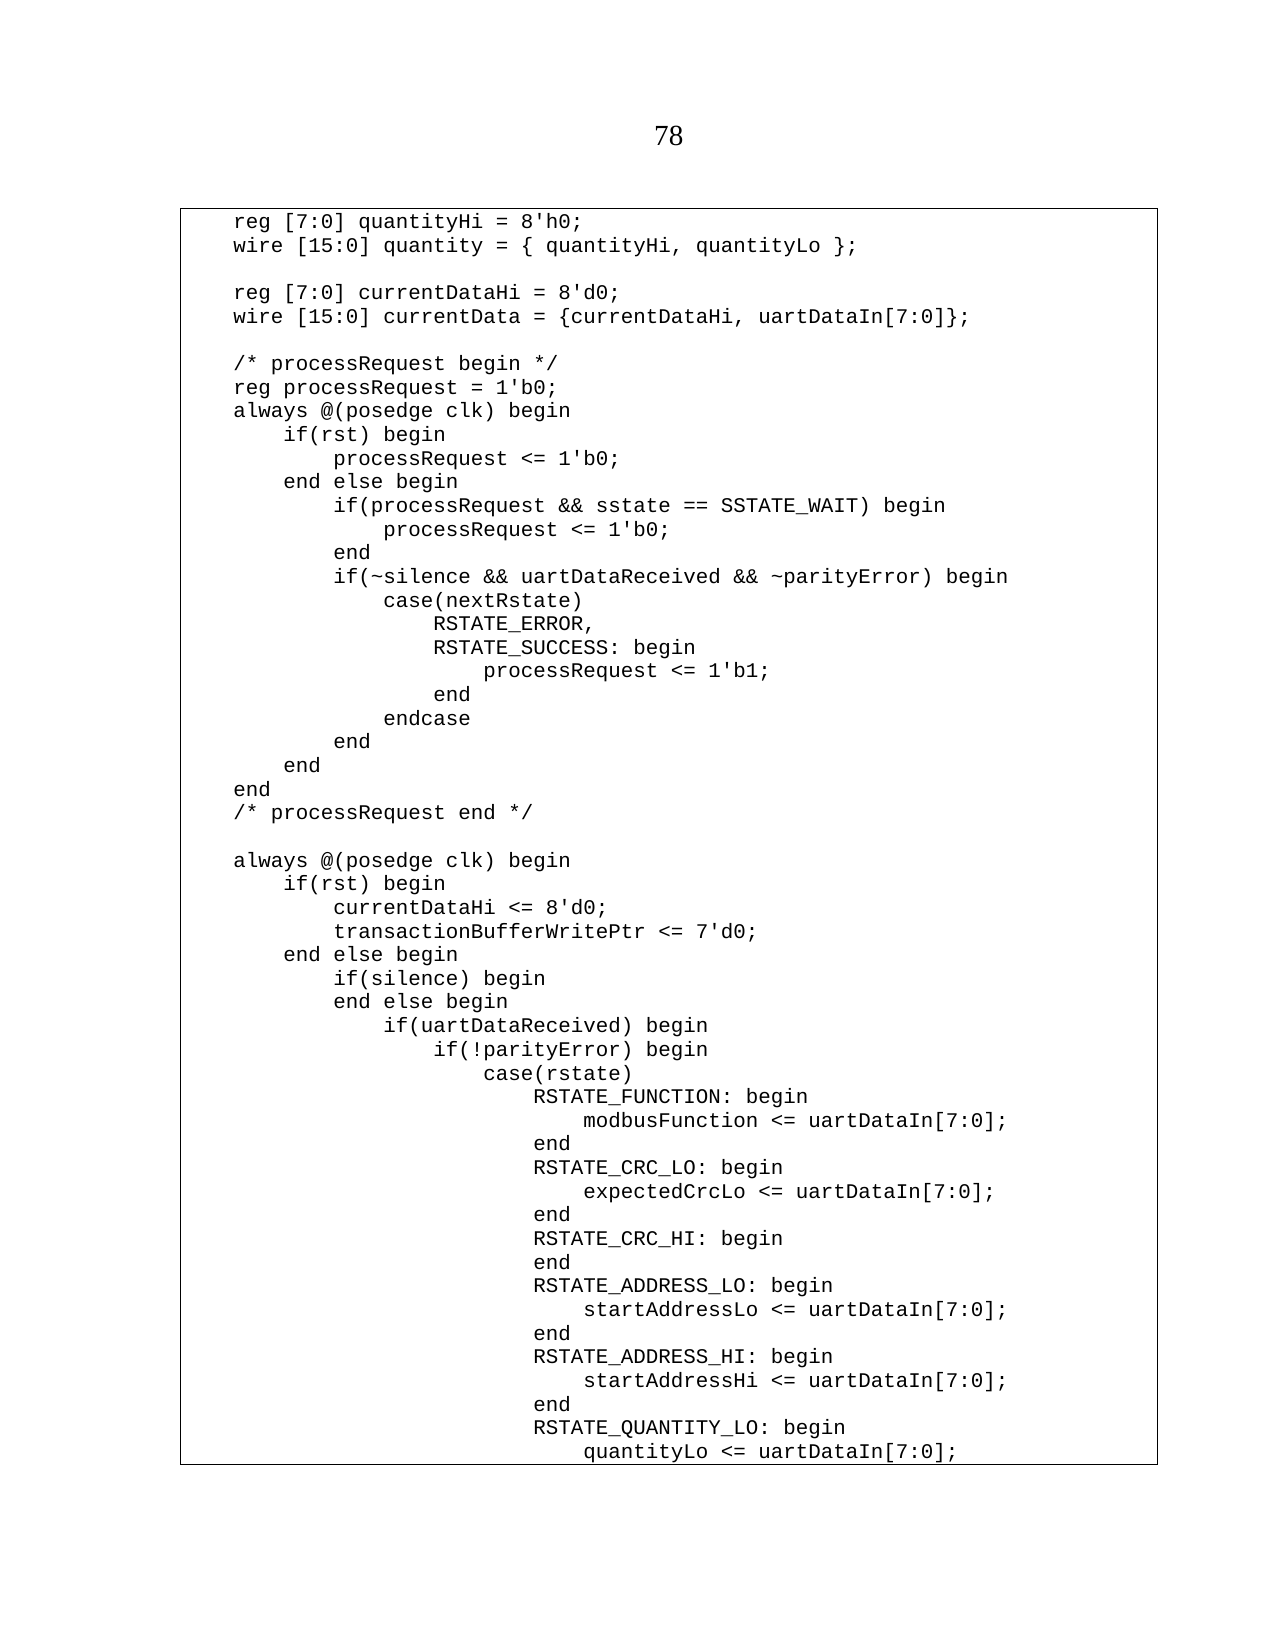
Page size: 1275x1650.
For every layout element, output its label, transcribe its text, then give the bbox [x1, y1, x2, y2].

text end [181, 728, 1157, 752]
text if(processRequest && sstate == SSTATE_WAIT) begin [181, 492, 1157, 516]
text /* processRequest begin */ [181, 350, 1157, 374]
text transactionBufferWritePtr <= 7'd0; [181, 917, 1157, 941]
text currentDataHi <= 8'd0; [181, 894, 1157, 917]
text RSTATE_CRC_LO: begin [181, 1154, 1157, 1178]
text RSTATE_ADDRESS_HI: begin [181, 1343, 1157, 1367]
text end [181, 1248, 1157, 1272]
text wire [15:0] currentData = {currentDataHi, uartDataIn[7:0]}; [181, 303, 1157, 329]
text expectedCrcLo <= uartDataIn[7:0]; [181, 1178, 1157, 1201]
text wire [15:0] quantity = { quantityHi, quantityLo }; [181, 232, 1157, 258]
text end [181, 776, 1157, 799]
text processRequest <= 1'b0; [181, 444, 1157, 468]
text case(rstate) [181, 1059, 1157, 1083]
text RSTATE_ERROR, [181, 610, 1157, 634]
text RSTATE_SUCCESS: begin [181, 634, 1157, 657]
text processRequest <= 1'b1; [181, 657, 1157, 681]
text RSTATE_QUANTITY_LO: begin [181, 1414, 1157, 1438]
text RSTATE_CRC_HI: begin [181, 1225, 1157, 1248]
text if(uartDataReceived) begin [181, 1012, 1157, 1036]
text /* processRequest end */ [181, 799, 1157, 826]
text end [181, 681, 1157, 705]
text end [181, 752, 1157, 776]
text if(!parityError) begin [181, 1036, 1157, 1059]
text RSTATE_ADDRESS_LO: begin [181, 1272, 1157, 1296]
text startAddressHi <= uartDataIn[7:0]; [181, 1367, 1157, 1390]
text quantityLo <= uartDataIn[7:0]; [181, 1438, 1157, 1464]
text end else begin [181, 468, 1157, 492]
text end [181, 539, 1157, 563]
text if(rst) begin [181, 421, 1157, 444]
text always @(posedge clk) begin [181, 397, 1157, 421]
text end [181, 1201, 1157, 1225]
text reg [7:0] currentDataHi = 8'd0; [181, 279, 1157, 303]
text end else begin [181, 941, 1157, 965]
text processRequest <= 1'b0; [181, 516, 1157, 539]
text endcase [181, 705, 1157, 728]
text modbusFunction <= uartDataIn[7:0]; [181, 1107, 1157, 1130]
text reg [7:0] quantityHi = 8'h0; [181, 209, 1157, 232]
text if(rst) begin [181, 870, 1157, 894]
text startAddressLo <= uartDataIn[7:0]; [181, 1296, 1157, 1319]
text end else begin [181, 988, 1157, 1012]
text end [181, 1390, 1157, 1414]
text always @(posedge clk) begin [181, 847, 1157, 870]
text reg processRequest = 1'b0; [181, 374, 1157, 397]
text case(nextRstate) [181, 586, 1157, 610]
text if(~silence && uartDataReceived && ~parityError) begin [181, 563, 1157, 586]
text end [181, 1130, 1157, 1154]
text if(silence) begin [181, 965, 1157, 988]
text end [181, 1319, 1157, 1343]
text RSTATE_FUNCTION: begin [181, 1083, 1157, 1107]
